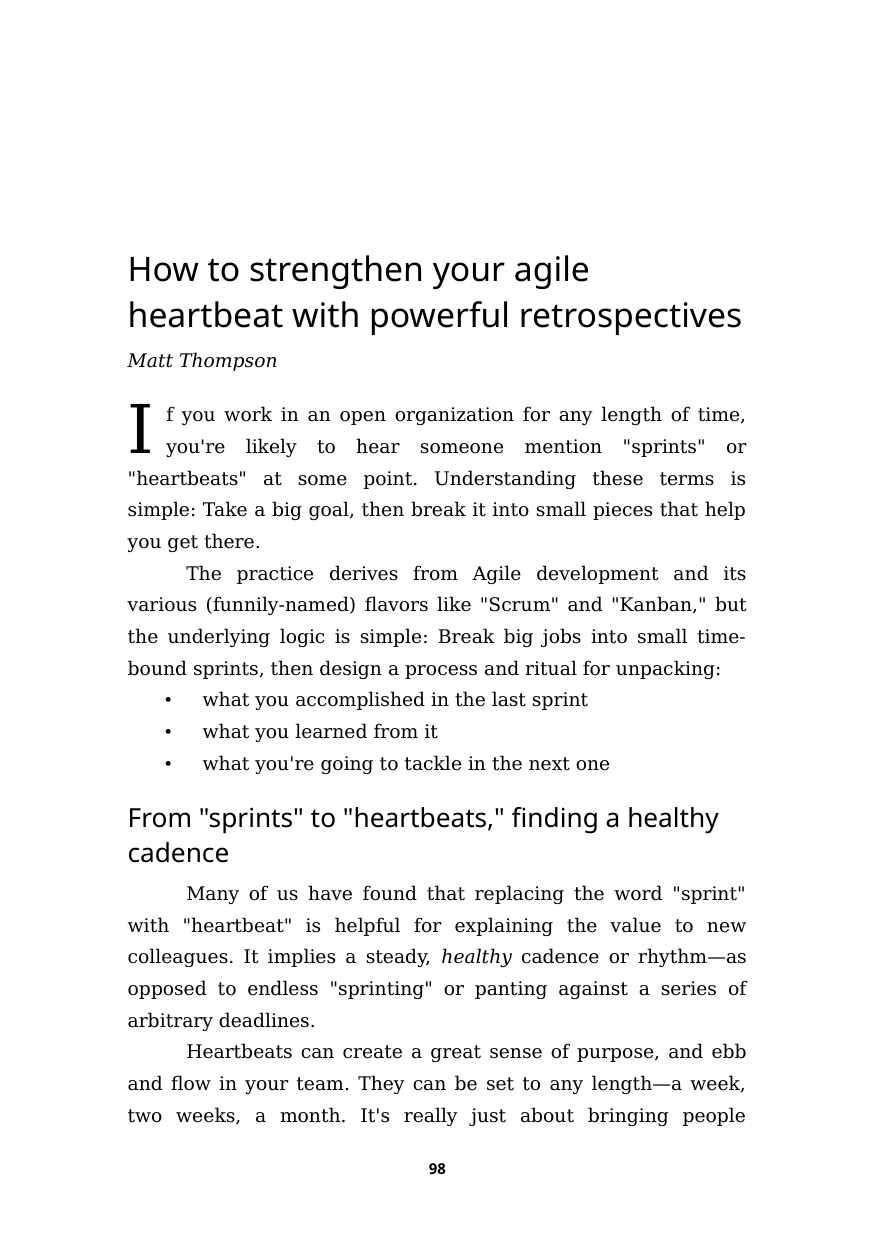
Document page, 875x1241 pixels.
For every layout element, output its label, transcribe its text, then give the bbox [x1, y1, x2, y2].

text If you work in an open organization for any length of time, you're likely to hear someone mention "sprints" or "heartbeats" at some point. Understanding these terms is simple: Take a big goal, then break it into small pieces that help you get there. [127, 404, 747, 553]
subtitle From "sprints" to "heartbeats," finding a healthy cadence [127, 799, 747, 870]
list what you learned from it [165, 721, 747, 743]
text Many of us have found that replacing the word "sprint" with "heartbeat" is helpful for explaining the value to new colleagues. It implies a steady, healthy cadence or rhythm—as opposed to endless "sprinting" or panting against a series of arbitrary deadlines. [127, 883, 747, 1031]
list what you're going to tackle in the next one [165, 753, 747, 774]
text The practice derives from Agile development and its various (funnily-named) flavors like "Scrum" and "Kanban," but the underlying logic is simple: Break big jobs into small time-bound sprints, then design a process and ritual for unpacking: [127, 563, 747, 679]
text Heartbeats can create a great sense of purpose, and ebb and flow in your team. They can be set to any length—a week, two weeks, a month. It's really just about bringing people [127, 1041, 747, 1126]
text Matt Thompson [127, 350, 747, 372]
list what you accomplished in the last sprint [165, 689, 747, 711]
subtitle How to strengthen your agile heartbeat with powerful retrospectives [127, 246, 747, 338]
